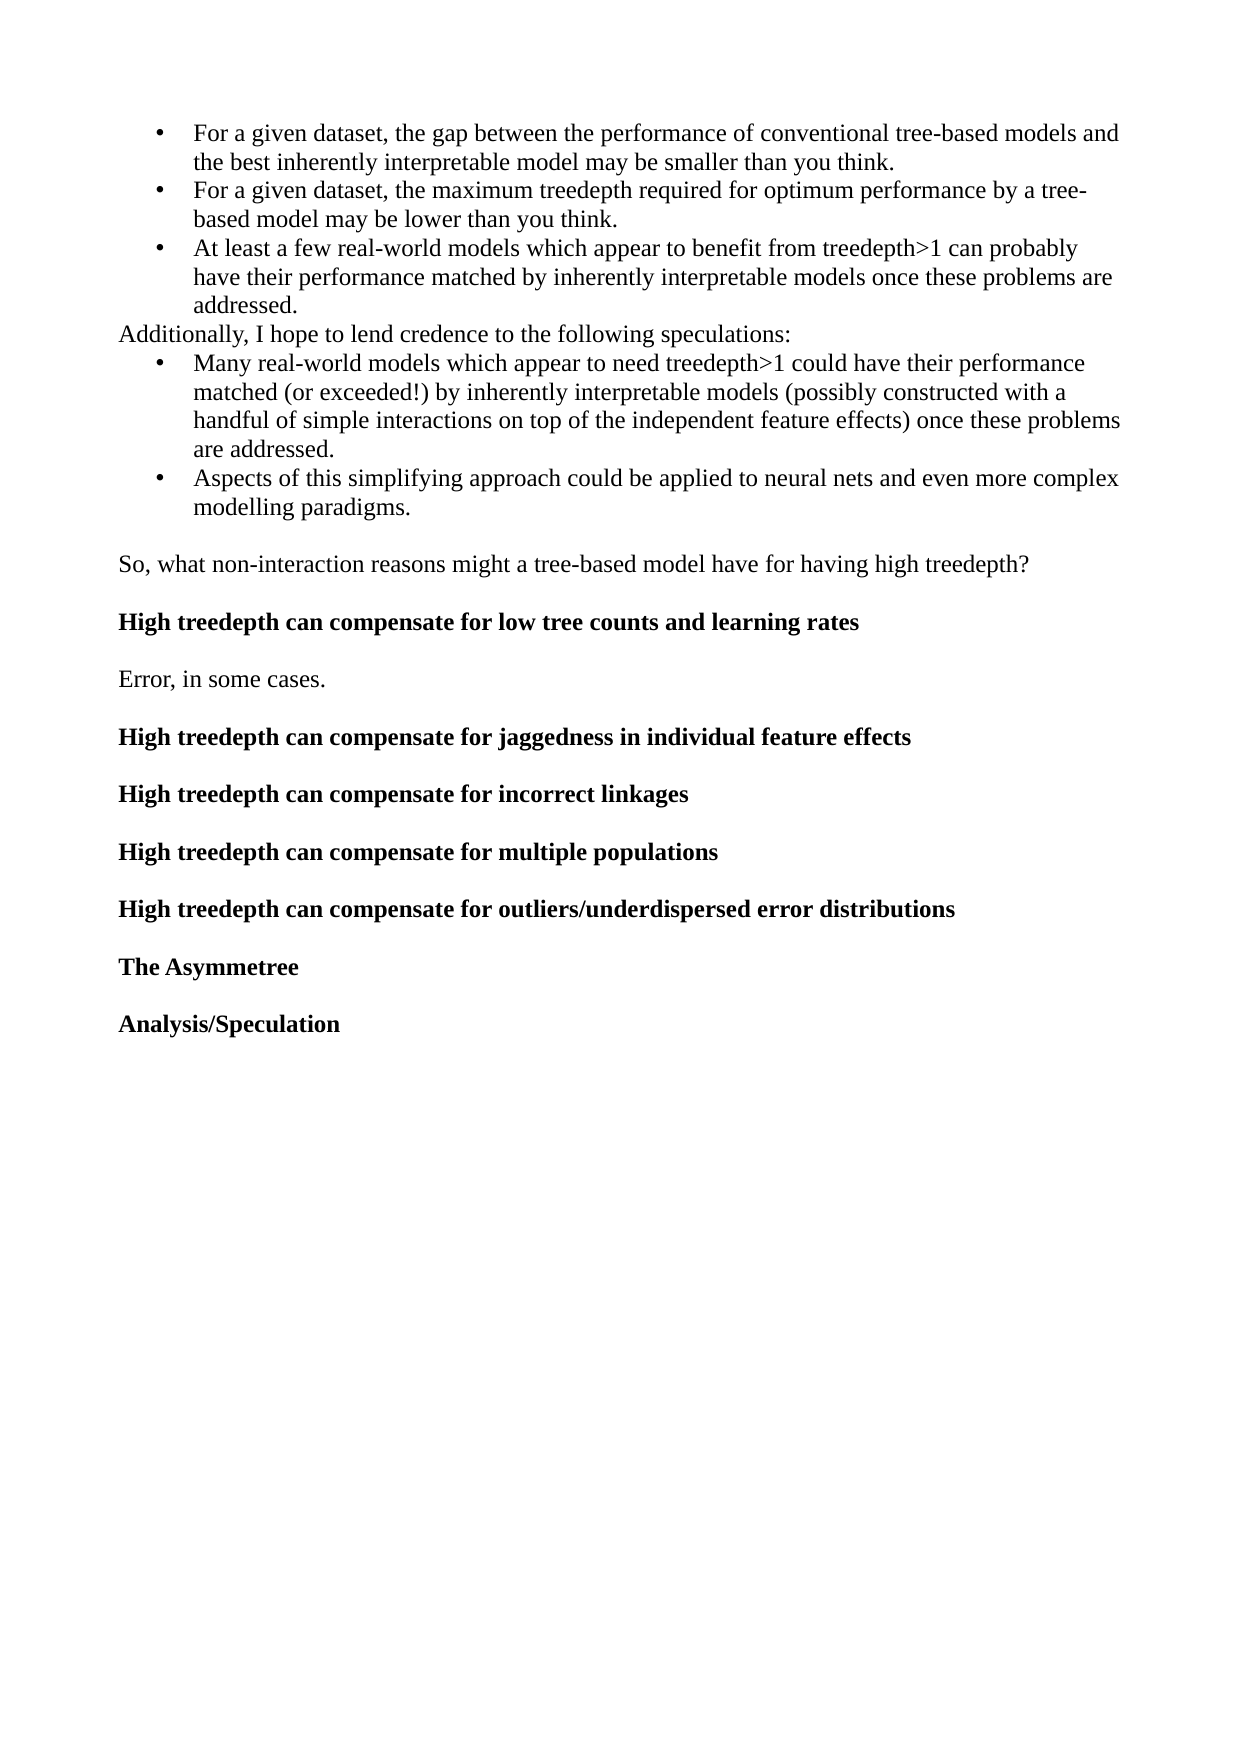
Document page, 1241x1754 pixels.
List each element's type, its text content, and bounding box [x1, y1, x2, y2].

text The Asymmetree [118, 952, 1122, 981]
list Many real-world models which appear to need treedepth>1 could have their performance matched (or exceeded!) by inherently interpretable models (possibly constructed with a handful of simple interactions on top of the independent feature effects) once these problems are addressed. [156, 348, 1122, 463]
text Additionally, I hope to lend credence to the following speculations: [118, 319, 1122, 348]
list At least a few real-world models which appear to benefit from treedepth>1 can probably have their performance matched by inherently interpretable models once these problems are addressed. [156, 233, 1122, 319]
list For a given dataset, the gap between the performance of conventional tree-based models and the best inherently interpretable model may be smaller than you think. [156, 118, 1122, 176]
text Error, in some cases. [118, 664, 1122, 693]
text High treedepth can compensate for multiple populations [118, 837, 1122, 866]
text Analysis/Speculation [118, 1009, 1122, 1038]
list For a given dataset, the maximum treedepth required for optimum performance by a tree-based model may be lower than you think. [156, 176, 1122, 233]
text High treedepth can compensate for outliers/underdispersed error distributions [118, 894, 1122, 923]
text High treedepth can compensate for incorrect linkages [118, 779, 1122, 808]
text So, what non-interaction reasons might a tree-based model have for having high treedepth? [118, 549, 1122, 578]
text High treedepth can compensate for jaggedness in individual feature effects [118, 722, 1122, 751]
text High treedepth can compensate for low tree counts and learning rates [118, 607, 1122, 636]
list Aspects of this simplifying approach could be applied to neural nets and even more complex modelling paradigms. [156, 463, 1122, 521]
